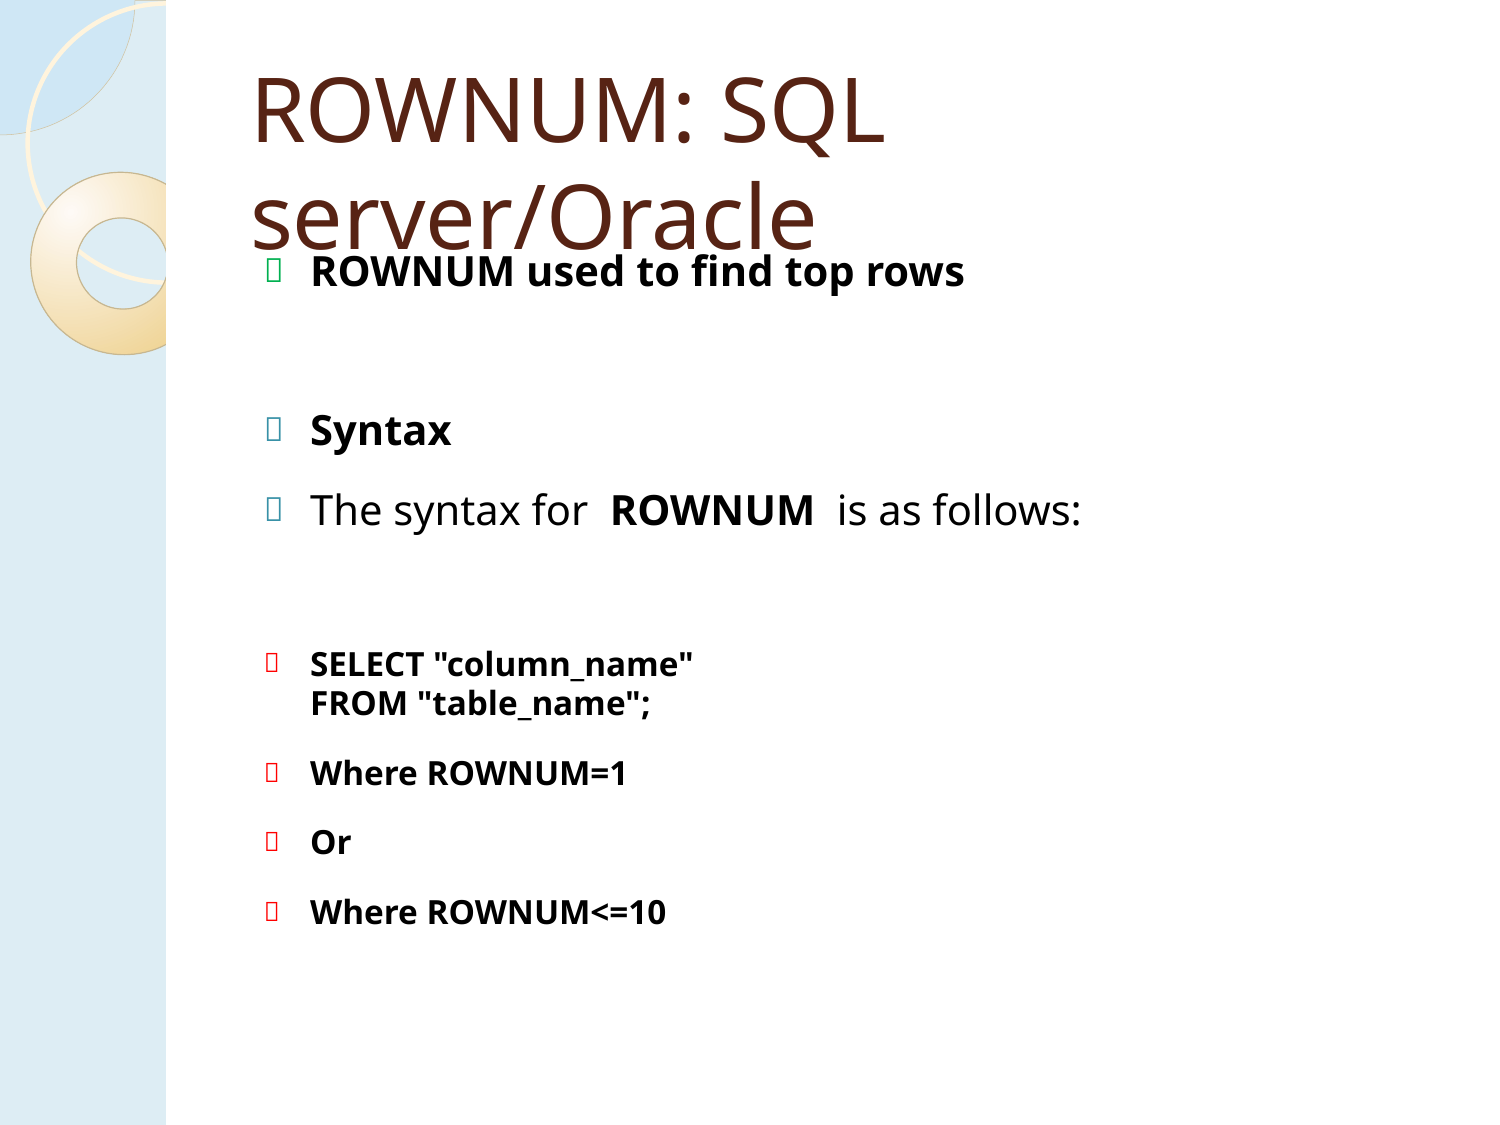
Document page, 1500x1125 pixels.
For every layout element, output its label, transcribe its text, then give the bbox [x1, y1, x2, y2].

list ROWNUM used to find top rows Syntax The syntax for ROWNUM is as follows: SELECT "column_name" FROM "table_name"; Where ROWNUM=1 Or Where ROWNUM<=10 [235, 237, 1466, 1025]
title ROWNUM: SQL server/Oracle [235, 45, 1466, 233]
